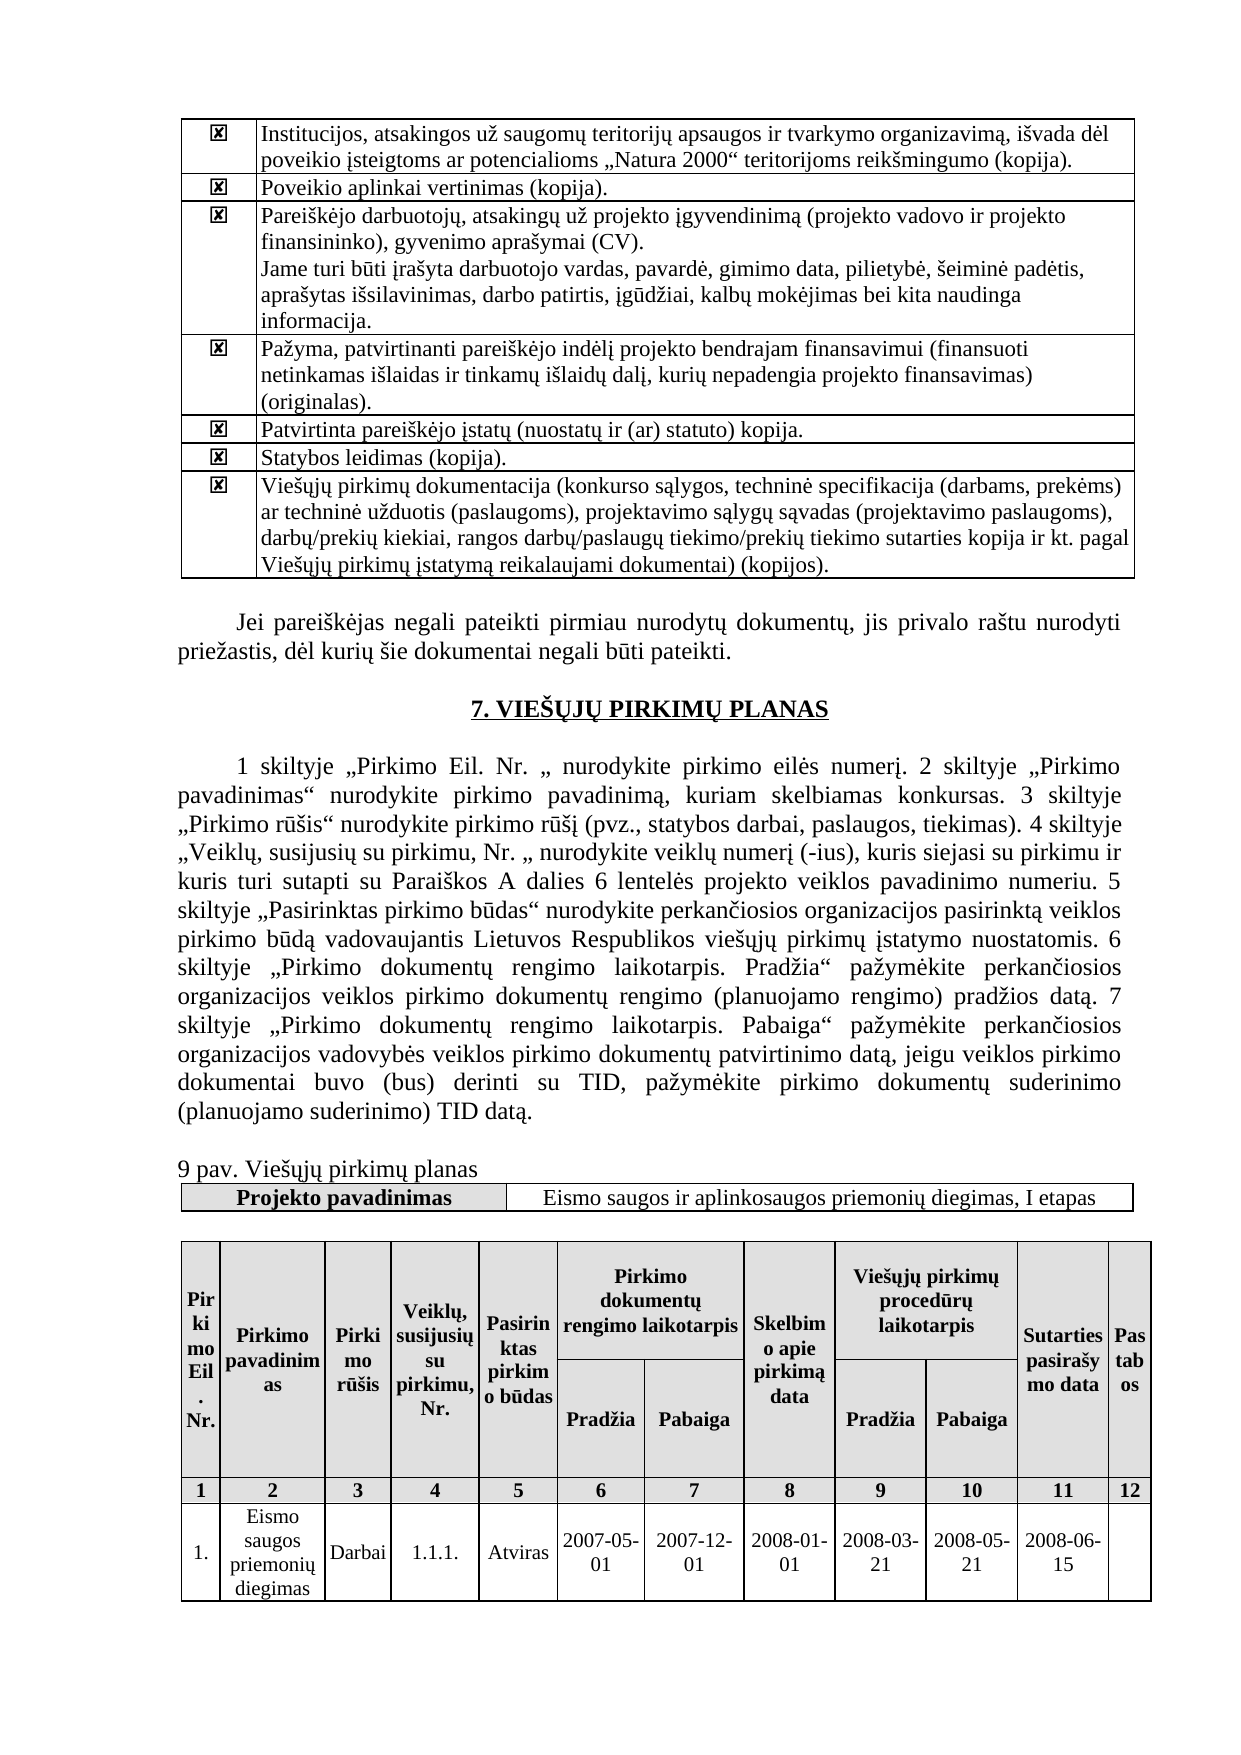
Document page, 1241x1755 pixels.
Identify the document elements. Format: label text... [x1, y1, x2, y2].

text 7. VIEŠŲJŲ PIRKIMŲ PLANAS [177, 694, 1122, 722]
table_cell 2008-03-21 [836, 1504, 925, 1600]
text Jei pareiškėjas negali pateikti pirmiau nurodytų dokumentų, jis privalo raštu nurodyti priežastis, dėl kurių šie dokumentai negali būti pateikti. [177, 607, 1122, 665]
table_cell [X] [182, 335, 256, 414]
table_cell 11 [1018, 1478, 1108, 1502]
table_cell 2007-05-01 [558, 1504, 644, 1600]
table_cell Statybos leidimas (kopija). [257, 444, 1134, 470]
table_cell Patvirtinta pareiškėjo įstatų (nuostatų ir (ar) statuto) kopija. [257, 416, 1134, 442]
table_header Eismo saugos ir aplinkosaugos priemonių diegimas, I etapas [507, 1184, 1132, 1210]
table_cell [X] [182, 472, 256, 577]
table_cell 8 [745, 1478, 834, 1502]
table_header Viešųjų pirkimų procedūrų laikotarpis [836, 1242, 1017, 1359]
table_header Pirkimo dokumentų rengimo laikotarpis [558, 1242, 743, 1359]
table_header Pastabos [1109, 1242, 1150, 1477]
table_cell [1109, 1504, 1150, 1600]
table_header Pirkimo Eil. Nr. [182, 1242, 219, 1477]
table_cell Viešųjų pirkimų dokumentacija (konkurso sąlygos, techninė specifikacija (darbams, prekėms) ar techninė užduotis (paslaugoms), projektavimo sąlygų sąvadas (projektavimo paslaugoms), darbų/prekių kiekiai, rangos darbų/paslaugų tiekimo/prekių tiekimo sutarties kopija ir kt. pagal Viešųjų pirkimų įstatymą reikalaujami dokumentai) (kopijos). [257, 472, 1134, 577]
table_header Pirkimo pavadinimas [221, 1242, 324, 1477]
table_cell 12 [1109, 1478, 1150, 1502]
table_cell [X] [182, 174, 256, 200]
table_cell 1 [182, 1478, 219, 1502]
table_cell Pradžia [836, 1360, 925, 1477]
table_cell Atviras [480, 1504, 557, 1600]
table_cell [X] [182, 444, 256, 470]
table_cell Pabaiga [645, 1360, 743, 1477]
table_cell 1.1.1. [392, 1504, 478, 1600]
table_header Pasirinktas pirkimo būdas [480, 1242, 557, 1477]
table_header Skelbimo apie pirkimą data [745, 1242, 834, 1477]
table_cell 9 [836, 1478, 925, 1502]
text 1 skiltyje „Pirkimo Eil. Nr. „ nurodykite pirkimo eilės numerį. 2 skiltyje „Pirkimo pavadinimas“ nurodykite pirkimo pavadinimą, kuriam skelbiamas konkursas. 3 skiltyje „Pirkimo rūšis“ nurodykite pirkimo rūšį (pvz., statybos darbai, paslaugos, tiekimas). 4 skiltyje „Veiklų, susijusių su pirkimu, Nr. „ nurodykite veiklų numerį (-ius), kuris siejasi su pirkimu ir kuris turi sutapti su Paraiškos A dalies 6 lentelės projekto veiklos pavadinimo numeriu. 5 skiltyje „Pasirinktas pirkimo būdas“ nurodykite perkančiosios organizacijos pasirinktą veiklos pirkimo būdą vadovaujantis Lietuvos Respublikos viešųjų pirkimų įstatymo nuostatomis. 6 skiltyje „Pirkimo dokumentų rengimo laikotarpis. Pradžia“ pažymėkite perkančiosios organizacijos veiklos pirkimo dokumentų rengimo (planuojamo rengimo) pradžios datą. 7 skiltyje „Pirkimo dokumentų rengimo laikotarpis. Pabaiga“ pažymėkite perkančiosios organizacijos vadovybės veiklos pirkimo dokumentų patvirtinimo datą, jeigu veiklos pirkimo dokumentai buvo (bus) derinti su TID, pažymėkite pirkimo dokumentų suderinimo (planuojamo suderinimo) TID datą. [177, 751, 1122, 1125]
table_cell Institucijos, atsakingos už saugomų teritorijų apsaugos ir tvarkymo organizavimą, išvada dėl poveikio įsteigtoms ar potencialioms „Natura 2000“ teritorijoms reikšmingumo (kopija). [257, 120, 1134, 172]
table_cell Eismo saugos priemonių diegimas [221, 1504, 324, 1600]
table_cell 4 [392, 1478, 478, 1502]
table_header Veiklų, susijusių su pirkimu, Nr. [392, 1242, 478, 1477]
table_cell Poveikio aplinkai vertinimas (kopija). [257, 174, 1134, 200]
table_header Pirkimo rūšis [326, 1242, 390, 1477]
table_cell 7 [645, 1478, 743, 1502]
table_cell 10 [927, 1478, 1017, 1502]
table_cell [X] [182, 202, 256, 334]
table_cell Darbai [326, 1504, 390, 1600]
table_cell 1. [182, 1504, 219, 1600]
table_cell 3 [326, 1478, 390, 1502]
table_cell 2008-05-21 [927, 1504, 1017, 1600]
table_cell 2008-01-01 [745, 1504, 834, 1600]
table_cell Pradžia [558, 1360, 644, 1477]
table_cell 2008-06-15 [1018, 1504, 1108, 1600]
table_cell Pareiškėjo darbuotojų, atsakingų už projekto įgyvendinimą (projekto vadovo ir projekto finansininko), gyvenimo aprašymai (CV). Jame turi būti įrašyta darbuotojo vardas, pavardė, gimimo data, pilietybė, šeiminė padėtis, aprašytas išsilavinimas, darbo patirtis, įgūdžiai, kalbų mokėjimas bei kita naudinga informacija. [257, 202, 1134, 334]
table_cell 5 [480, 1478, 557, 1502]
table_cell 6 [558, 1478, 644, 1502]
text 9 pav. Viešųjų pirkimų planas [177, 1154, 1122, 1182]
table_cell [X] [182, 120, 256, 172]
table_cell 2007-12-01 [645, 1504, 743, 1600]
table_cell 2 [221, 1478, 324, 1502]
table_cell Pabaiga [927, 1360, 1017, 1477]
table_header Sutarties pasirašymo data [1018, 1242, 1108, 1477]
table_cell [X] [182, 416, 256, 442]
table_header Projekto pavadinimas [182, 1184, 506, 1210]
table_cell Pažyma, patvirtinanti pareiškėjo indėlį projekto bendrajam finansavimui (finansuoti netinkamas išlaidas ir tinkamų išlaidų dalį, kurių nepadengia projekto finansavimas) (originalas). [257, 335, 1134, 414]
